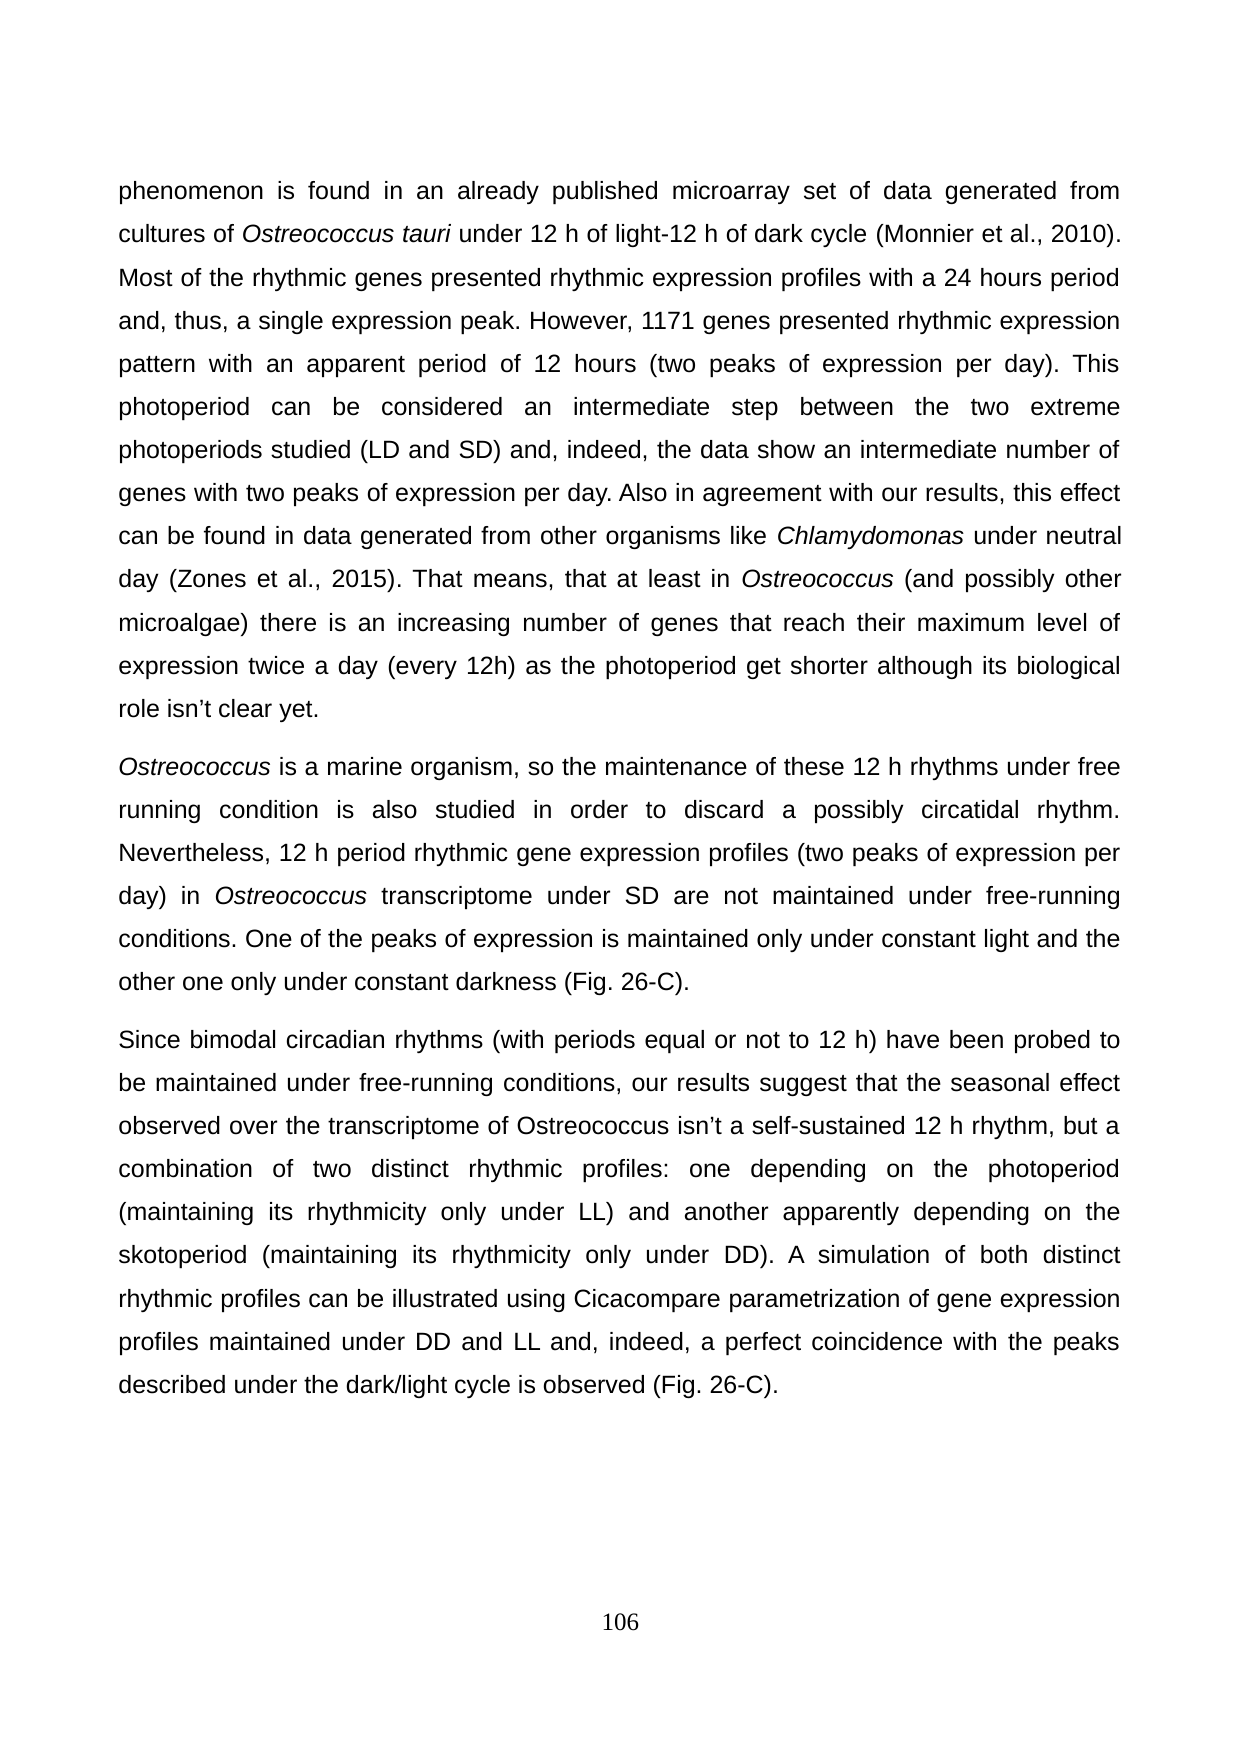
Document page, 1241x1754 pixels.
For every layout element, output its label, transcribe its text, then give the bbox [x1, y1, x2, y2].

text Ostreococcus is a marine organism, so the maintenance of these 12 h rhythms under free running condition is also studied in order to discard a possibly circatidal rhythm. Nevertheless, 12 h period rhythmic gene expression profiles (two peaks of expression per day) in Ostreococcus transcriptome under SD are not maintained under free-running conditions. One of the peaks of expression is maintained only under constant light and the other one only under constant darkness (Fig. 26-C). [118, 752, 1122, 996]
text phenomenon is found in an already published microarray set of data generated from cultures of Ostreococcus tauri under 12 h of light-12 h of dark cycle (Monnier et al., 2010)⁠. Most of the rhythmic genes presented rhythmic expression profiles with a 24 hours period and, thus, a single expression peak. However, 1171 genes presented rhythmic expression pattern with an apparent period of 12 hours (two peaks of expression per day). This photoperiod can be considered an intermediate step between the two extreme photoperiods studied (LD and SD) and, indeed, the data show an intermediate number of genes with two peaks of expression per day. Also in agreement with our results, this effect can be found in data generated from other organisms like Chlamydomonas under neutral day (Zones et al., 2015)⁠. That means, that at least in Ostreococcus (and possibly other microalgae) there is an increasing number of genes that reach their maximum level of expression twice a day (every 12h) as the photoperiod get shorter although its biological role isn’t clear yet. [118, 176, 1122, 723]
text Since bimodal circadian rhythms (with periods equal or not to 12 h) have been probed to be maintained under free-running conditions, our results suggest that the seasonal effect observed over the transcriptome of Ostreococcus isn’t a self-sustained 12 h rhythm, but a combination of two distinct rhythmic profiles: one depending on the photoperiod (maintaining its rhythmicity only under LL) and another apparently depending on the skotoperiod (maintaining its rhythmicity only under DD). A simulation of both distinct rhythmic profiles can be illustrated using Cicacompare parametrization of gene expression profiles maintained under DD and LL and, indeed, a perfect coincidence with the peaks described under the dark/light cycle is observed (Fig. 26-C). [118, 1025, 1122, 1399]
